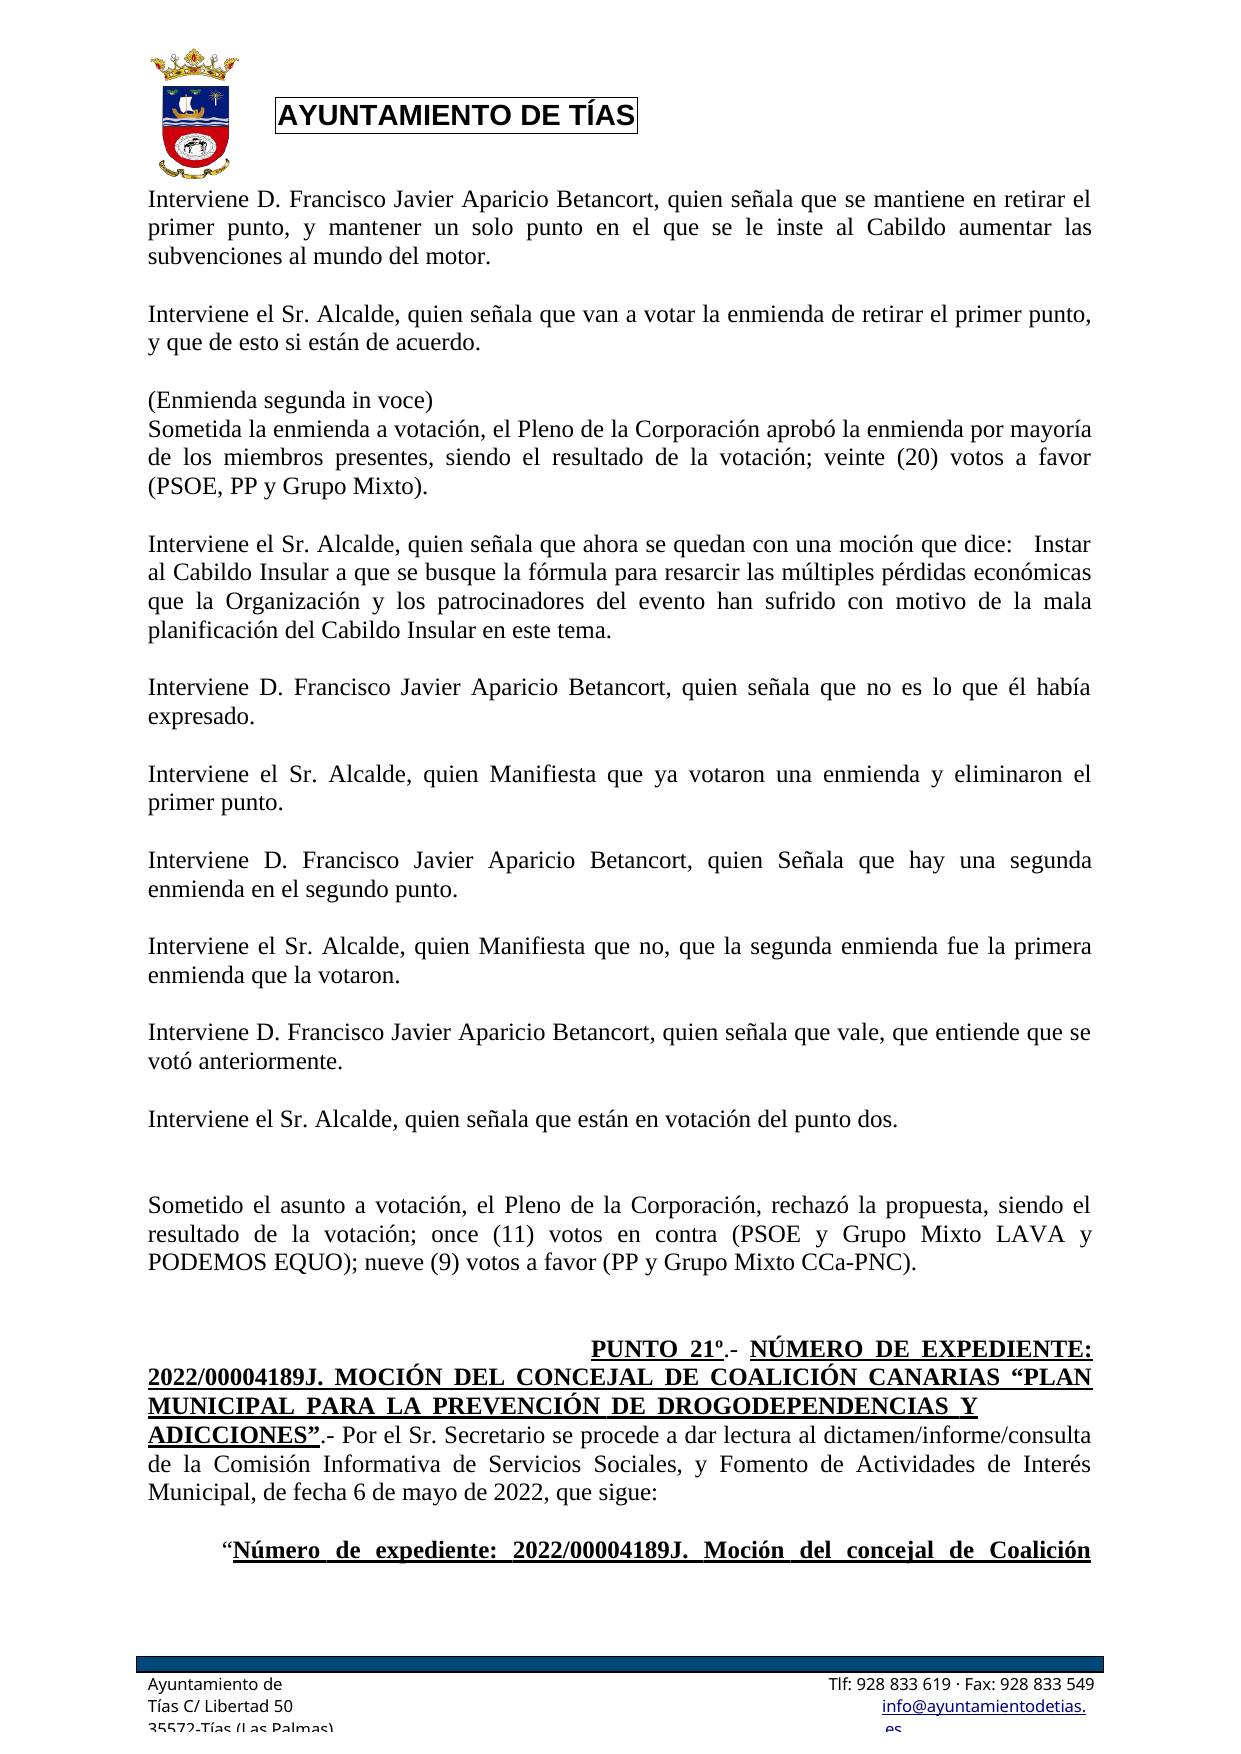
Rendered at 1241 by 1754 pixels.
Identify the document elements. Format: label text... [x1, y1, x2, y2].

text Interviene el Sr. Alcalde, quien señala que ahora se quedan con una moción que dice: Instar al Cabildo Insular a que se busque la fórmula para resarcir las múltiples pérdidas económicas que la Organización y los patrocinadores del evento han sufrido con motivo de la mala planificación del Cabildo Insular en este tema. [148, 529, 1093, 644]
text Interviene el Sr. Alcalde, quien señala que van a votar la enmienda de retirar el primer punto, y que de esto si están de acuerdo. [148, 299, 1093, 356]
text Sometido el asunto a votación, el Pleno de la Corporación, rechazó la propuesta, siendo el resultado de la votación; once (11) votos en contra (PSOE y Grupo Mixto LAVA y PODEMOS EQUO); nueve (9) votos a favor (PP y Grupo Mixto CCa-PNC). [148, 1190, 1093, 1276]
text Interviene D. Francisco Javier Aparicio Betancort, quien señala que vale, que entiende que se votó anteriormente. [148, 1017, 1093, 1075]
text Sometida la enmienda a votación, el Pleno de la Corporación aprobó la enmienda por mayoría de los miembros presentes, siendo el resultado de la votación; veinte (20) votos a favor (PSOE, PP y Grupo Mixto). [148, 414, 1093, 500]
text Interviene el Sr. Alcalde, quien Manifiesta que ya votaron una enmienda y eliminaron el primer punto. [148, 759, 1093, 816]
text Interviene el Sr. Alcalde, quien Manifiesta que no, que la segunda enmienda fue la primera enmienda que la votaron. [148, 931, 1093, 989]
picture [150, 48, 241, 179]
subtitle PUNTO 21º.- NÚMERO DE EXPEDIENTE: 2022/00004189J. MOCIÓN DEL CONCEJAL DE COALICIÓN CANARIAS “PLAN [148, 1334, 1093, 1388]
text Interviene D. Francisco Javier Aparicio Betancort, quien señala que se mantiene en retirar el primer punto, y mantener un solo punto en el que se le inste al Cabildo aumentar las subvenciones al mundo del motor. [148, 184, 1093, 270]
subtitle MUNICIPAL PARA LA PREVENCIÓN DE DROGODEPENDENCIAS Y [148, 1390, 1093, 1420]
text Interviene el Sr. Alcalde, quien señala que están en votación del punto dos. [148, 1104, 1117, 1132]
text Interviene D. Francisco Javier Aparicio Betancort, quien señala que no es lo que él había expresado. [148, 672, 1093, 730]
subtitle “Número de expediente: 2022/00004189J. Moción del concejal de Coalición [222, 1535, 1117, 1564]
text (Enmienda segunda in voce) [148, 385, 1117, 414]
text Interviene D. Francisco Javier Aparicio Betancort, quien Señala que hay una segunda enmienda en el segundo punto. [148, 845, 1092, 902]
text ADICCIONES”.- Por el Sr. Secretario se procede a dar lectura al dictamen/informe/consulta de la Comisión Informativa de Servicios Sociales, y Fomento de Actividades de Interés Municipal, de fecha 6 de mayo de 2022, que sigue: [148, 1420, 1093, 1506]
